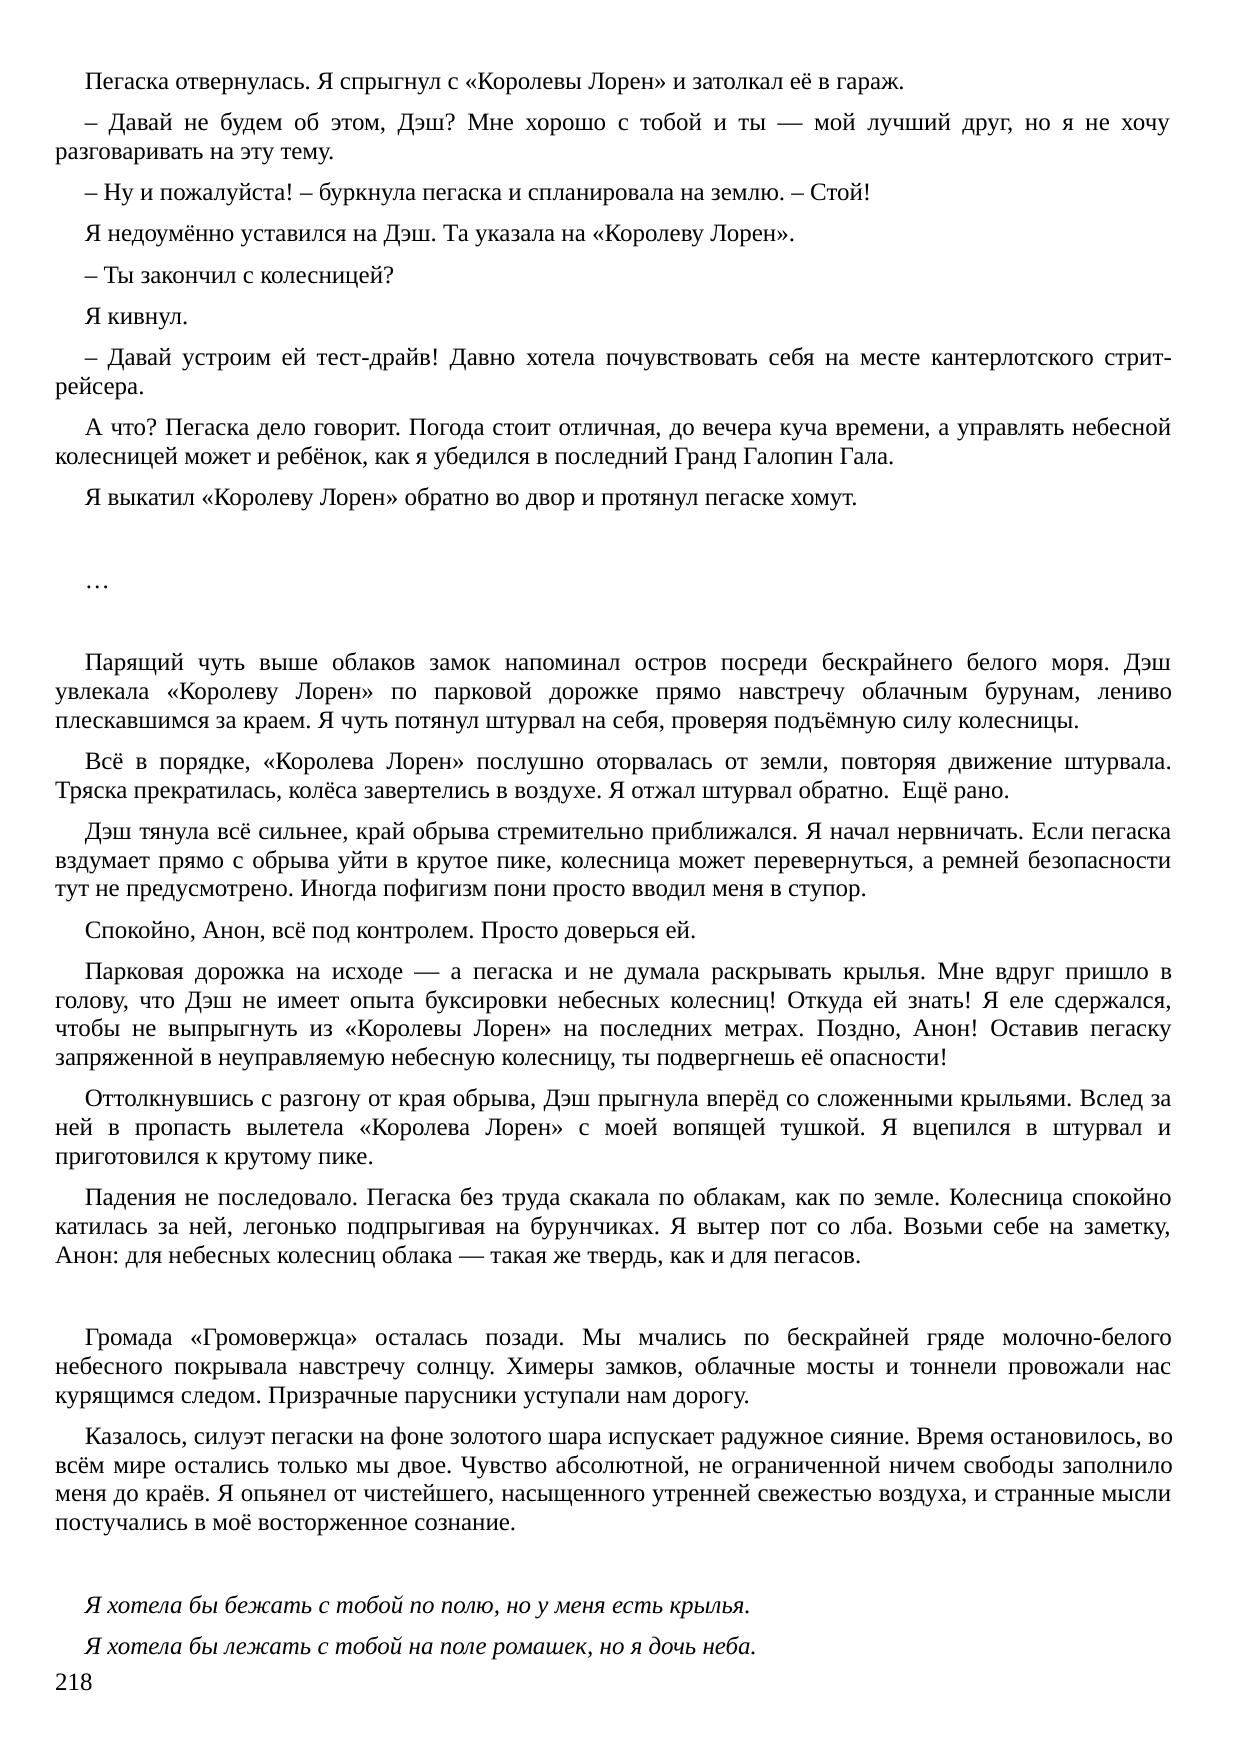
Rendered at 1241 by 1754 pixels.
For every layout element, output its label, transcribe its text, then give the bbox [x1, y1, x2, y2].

text Громада «Громовержца» осталась позади. Мы мчались по бескрайней гряде молочно-белого небесного покрывала навстречу солнцу. Химеры замков, облачные мосты и тоннели провожали нас курящимся следом. Призрачные парусники уступали нам дорогу. [55, 1322, 1173, 1408]
text – Ты закончил с колесницей? [55, 260, 1173, 288]
text Я недоумённо уставился на Дэш. Та указала на «Королеву Лорен». [55, 218, 1173, 247]
text Падения не последовало. Пегаска без труда скакала по облакам, как по земле. Колесница спокойно катилась за ней, легонько подпрыгивая на бурунчиках. Я вытер пот со лба. Возьми себе на заметку, Анон: для небесных колесниц облака — такая же твердь, как и для пегасов. [55, 1182, 1173, 1268]
text Оттолкнувшись с разгону от края обрыва, Дэш прыгнула вперёд со сложенными крыльями. Вслед за ней в пропасть вылетела «Королева Лорен» с моей вопящей тушкой. Я вцепился в штурвал и приготовился к крутому пике. [55, 1083, 1173, 1170]
text Пегаска отвернулась. Я спрыгнул с «Королевы Лорен» и затолкал её в гараж. [55, 66, 1173, 95]
text Парковая дорожка на исходе — а пегаска и не думала раскрывать крылья. Мне вдруг пришло в голову, что Дэш не имеет опыта буксировки небесных колесниц! Откуда ей знать! Я еле сдержался, чтобы не выпрыгнуть из «Королевы Лорен» на последних метрах. Поздно, Анон! Оставив пегаску запряженной в неуправляемую небесную колесницу, ты подвергнешь её опасности! [55, 956, 1173, 1071]
text Я выкатил «Королеву Лорен» обратно во двор и протянул пегаске хомут. [55, 482, 1173, 511]
text Я хотела бы бежать с тобой по полю, но у меня есть крылья. [55, 1590, 1173, 1618]
text – Давай устроим ей тест-драйв! Давно хотела почувствовать себя на месте кантерлотского стрит-рейсера. [55, 342, 1173, 400]
text Казалось, силуэт пегаски на фоне золотого шара испускает радужное сияние. Время остановилось, во всём мире остались только мы двое. Чувство абсолютной, не ограниченной ничем свободы заполнило меня до краёв. Я опьянел от чистейшего, насыщенного утренней свежестью воздуха, и странные мысли постучались в моё восторженное сознание. [55, 1421, 1173, 1536]
text Парящий чуть выше облаков замок напоминал остров посреди бескрайнего белого моря. Дэш увлекала «Королеву Лорен» по парковой дорожке прямо навстречу облачным бурунам, лениво плескавшимся за краем. Я чуть потянул штурвал на себя, проверяя подъёмную силу колесницы. [55, 647, 1173, 733]
text … [55, 565, 1173, 593]
text – Давай не будем об этом, Дэш? Мне хорошо с тобой и ты — мой лучший друг, но я не хочу разговаривать на эту тему. [55, 107, 1173, 165]
text – Ну и пожалуйста! – буркнула пегаска и спланировала на землю. – Стой! [55, 177, 1173, 206]
text Всё в порядке, «Королева Лорен» послушно оторвалась от земли, повторяя движение штурвала. Тряска прекратилась, колёса завертелись в воздухе. Я отжал штурвал обратно. Ещё рано. [55, 746, 1173, 803]
text Я кивнул. [55, 301, 1173, 330]
text Я хотела бы лежать с тобой на поле ромашек, но я дочь неба. [55, 1631, 1173, 1660]
text А что? Пегаска дело говорит. Погода стоит отличная, до вечера куча времени, а управлять небесной колесницей может и ребёнок, как я убедился в последний Гранд Галопин Гала. [55, 412, 1173, 470]
text Спокойно, Анон, всё под контролем. Просто доверься ей. [55, 915, 1173, 943]
text Дэш тянула всё сильнее, край обрыва стремительно приближался. Я начал нервничать. Если пегаска вздумает прямо с обрыва уйти в крутое пике, колесница может перевернуться, а ремней безопасности тут не предусмотрено. Иногда пофигизм пони просто вводил меня в ступор. [55, 816, 1173, 902]
